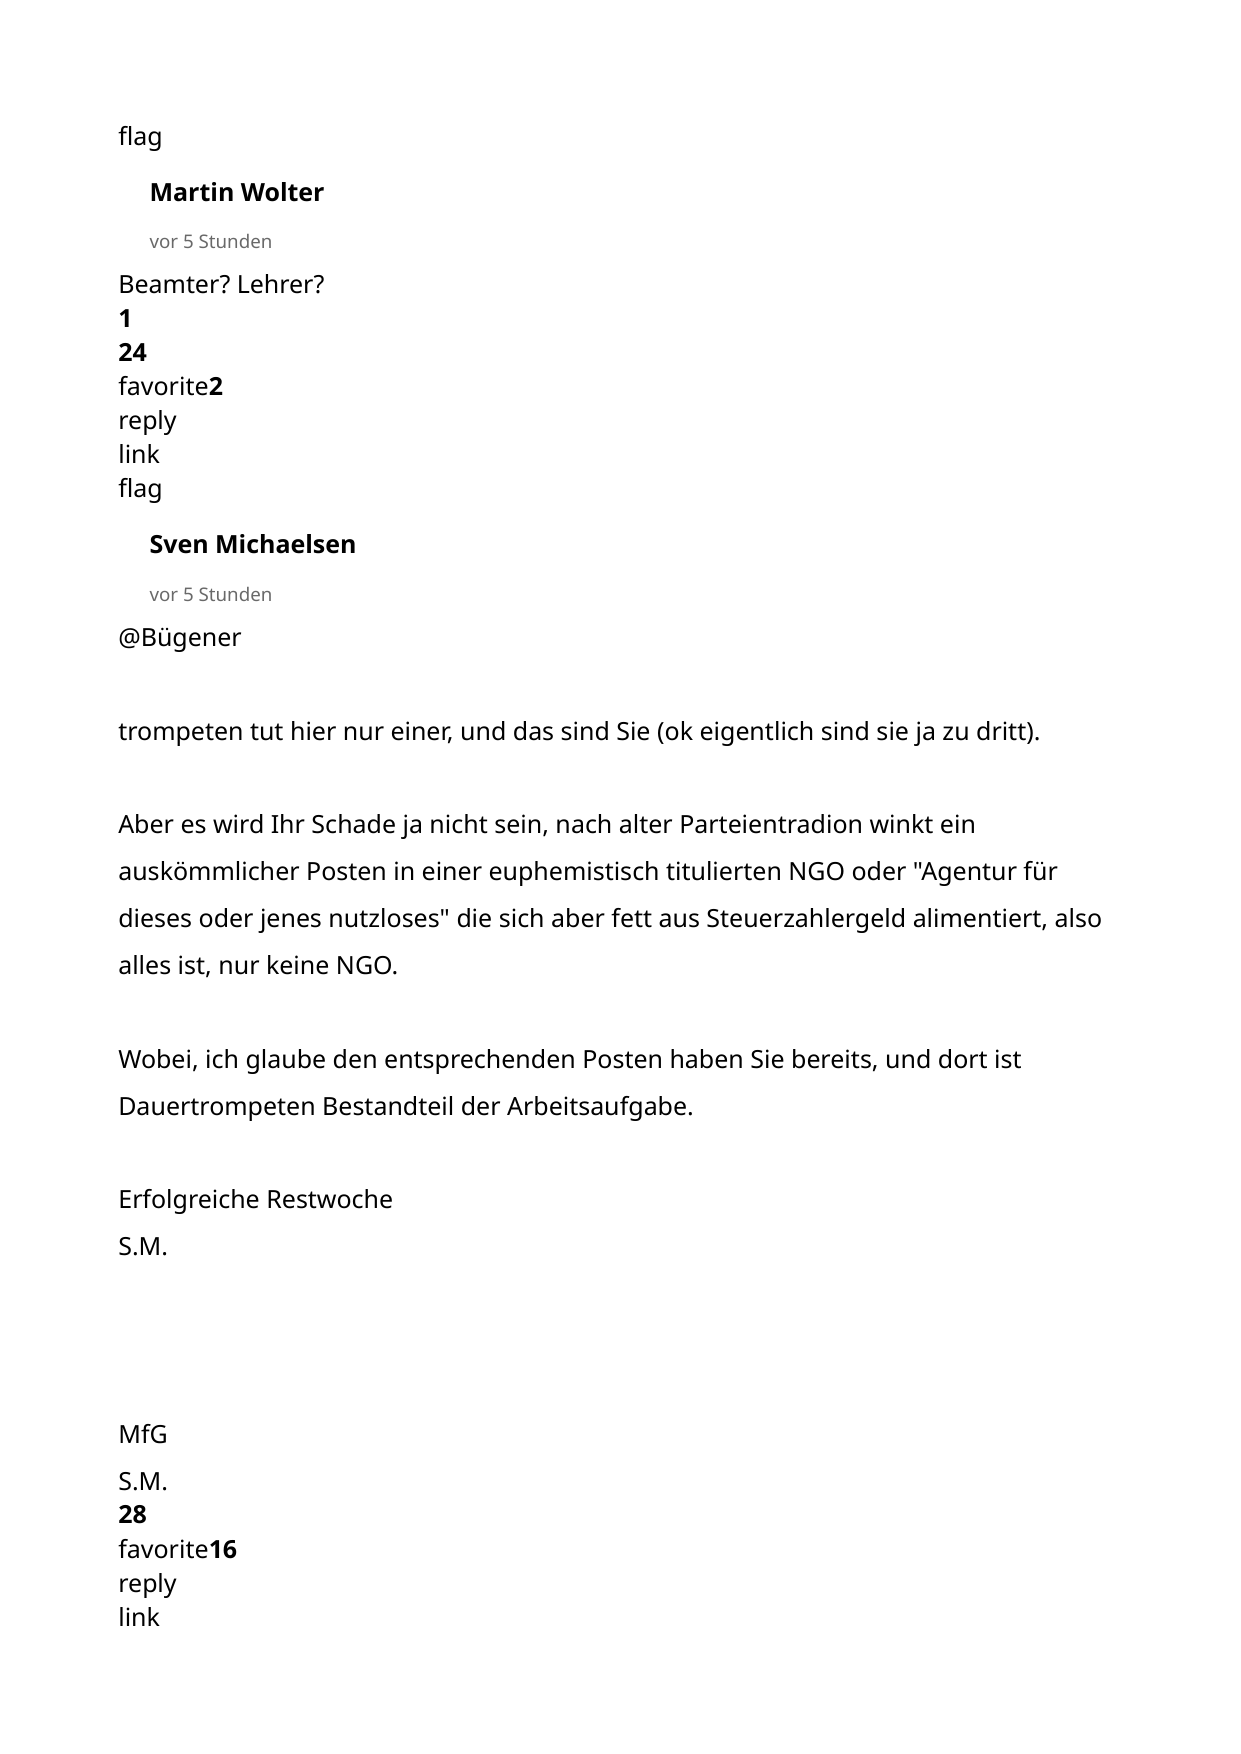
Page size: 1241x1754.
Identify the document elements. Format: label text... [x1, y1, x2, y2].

text vor 5 Stunden [149, 224, 1122, 254]
text reply [118, 1565, 1122, 1599]
text favorite2 [118, 369, 1122, 403]
text 1 [118, 301, 1122, 335]
text link [118, 437, 1122, 471]
text Martin Wolter [149, 168, 1114, 208]
text reply [118, 403, 1122, 437]
text 28 [118, 1497, 1122, 1531]
text Sven Michaelsen [149, 521, 1114, 561]
text link [118, 1599, 1122, 1633]
text 24 [118, 335, 1122, 369]
text flag [118, 118, 1122, 152]
text favorite16 [118, 1531, 1122, 1565]
text vor 5 Stunden [149, 577, 1122, 607]
text flag [118, 471, 1122, 505]
text @Bügener trompeten tut hier nur einer, und das sind Sie (ok eigentlich sind sie ja zu dritt). Aber es wird Ihr Schade ja nicht sein, nach alter Parteientradion winkt ein auskömmlicher Posten in einer euphemistisch titulierten NGO oder "Agentur für dieses oder jenes nutzloses" die sich aber fett aus Steuerzahlergeld alimentiert, also alles ist, nur keine NGO. Wobei, ich glaube den entsprechenden Posten haben Sie bereits, und dort ist Dauertrompeten Bestandteil der Arbeitsaufgabe. Erfolgreiche Restwoche S.M. MfG S.M. [118, 607, 1122, 1497]
text Beamter? Lehrer? [118, 254, 1122, 301]
